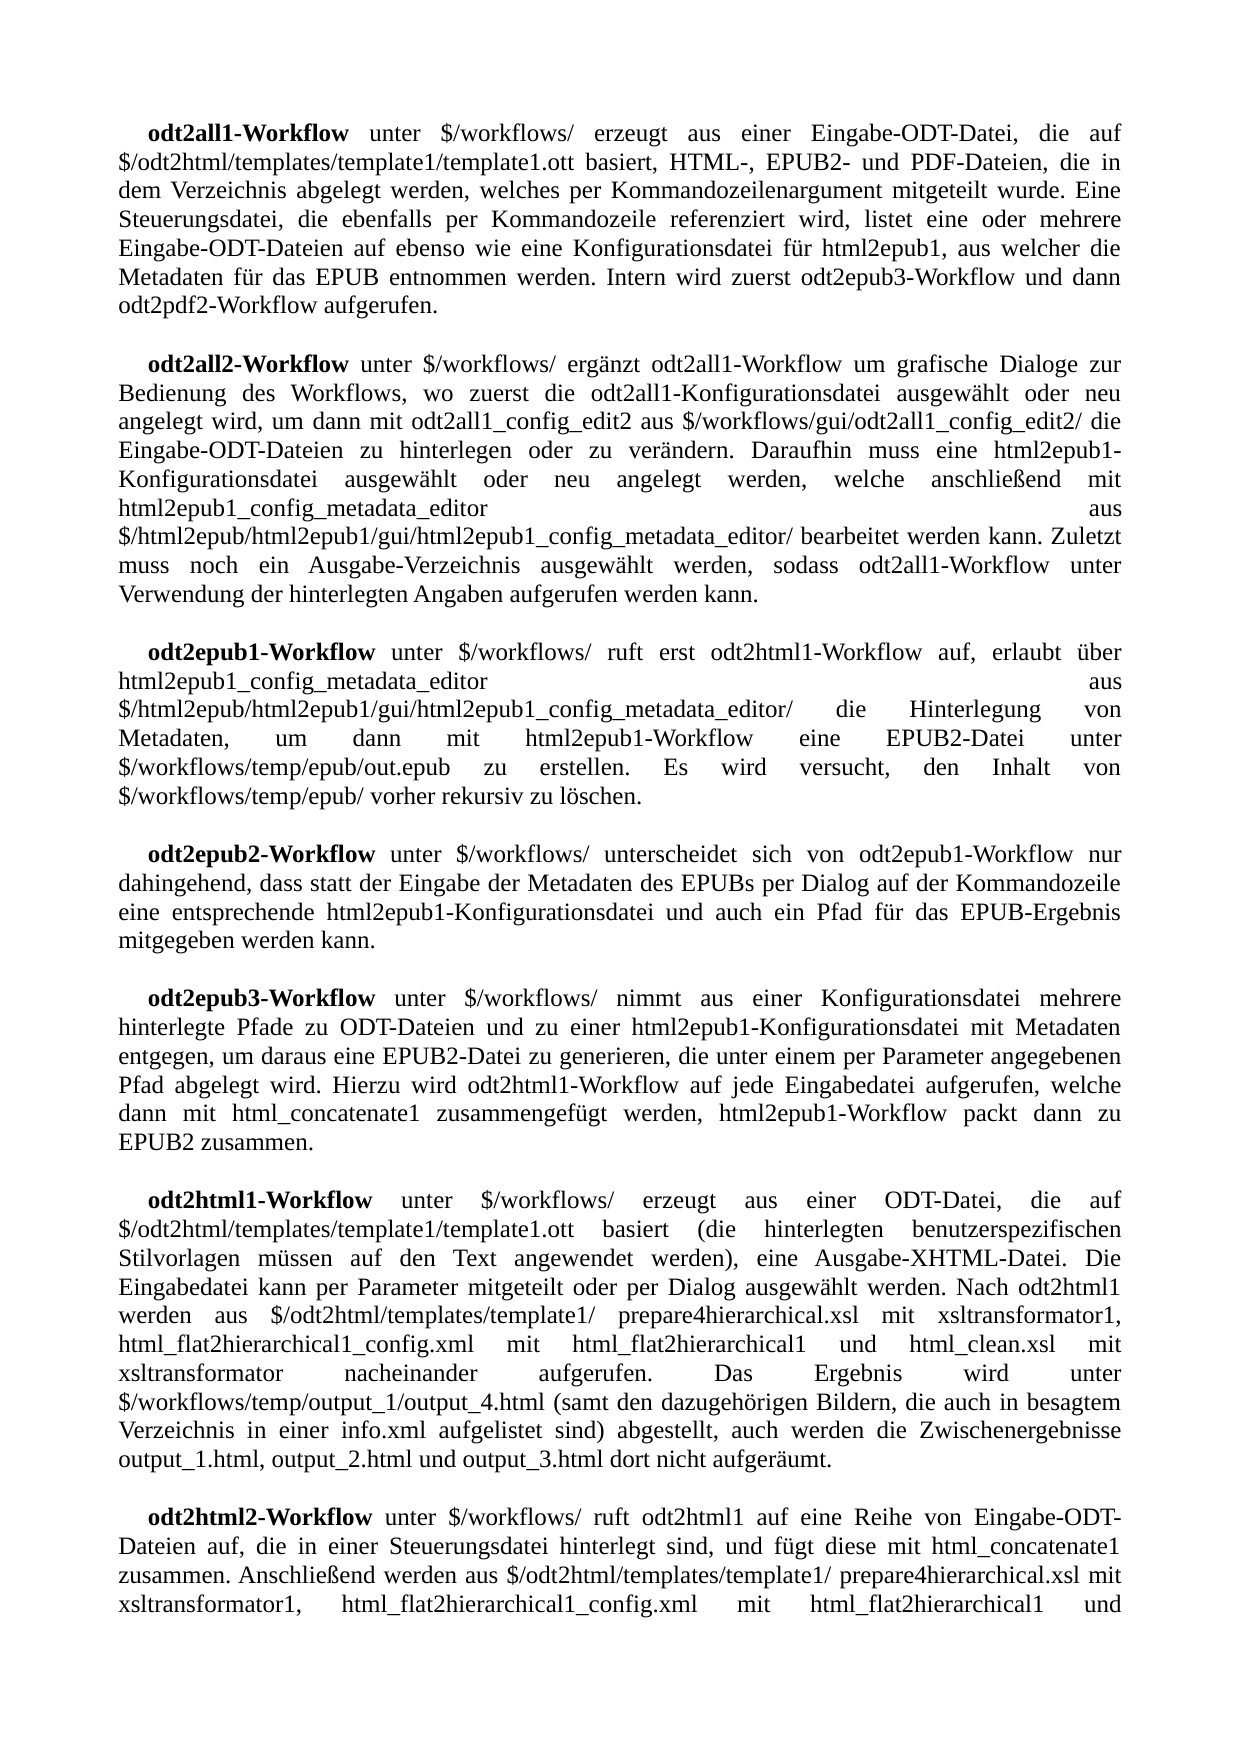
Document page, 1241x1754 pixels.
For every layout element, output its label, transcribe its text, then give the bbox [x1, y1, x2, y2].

text odt2epub1-Workflow unter $/workflows/ ruft erst odt2html1-Workflow auf, erlaubt über html2epub1_config_metadata_editor aus $/html2epub/html2epub1/gui/html2epub1_config_metadata_editor/ die Hinterlegung von Metadaten, um dann mit html2epub1-Workflow eine EPUB2-Datei unter $/workflows/temp/epub/out.epub zu erstellen. Es wird versucht, den Inhalt von $/workflows/temp/epub/ vorher rekursiv zu löschen. [118, 637, 1122, 809]
text odt2html1-Workflow unter $/workflows/ erzeugt aus einer ODT-Datei, die auf $/odt2html/templates/template1/template1.ott basiert (die hinterlegten benutzerspezifischen Stilvorlagen müssen auf den Text angewendet werden), eine Ausgabe-XHTML-Datei. Die Eingabedatei kann per Parameter mitgeteilt oder per Dialog ausgewählt werden. Nach odt2html1 werden aus $/odt2html/templates/template1/ prepare4hierarchical.xsl mit xsltransformator1, html_flat2hierarchical1_config.xml mit html_flat2hierarchical1 und html_clean.xsl mit xsltransformator nacheinander aufgerufen. Das Ergebnis wird unter $/workflows/temp/output_1/output_4.html (samt den dazugehörigen Bildern, die auch in besagtem Verzeichnis in einer info.xml aufgelistet sind) abgestellt, auch werden die Zwischenergebnisse output_1.html, output_2.html und output_3.html dort nicht aufgeräumt. [118, 1186, 1122, 1473]
text odt2epub2-Workflow unter $/workflows/ unterscheidet sich von odt2epub1-Workflow nur dahingehend, dass statt der Eingabe der Metadaten des EPUBs per Dialog auf der Kommandozeile eine entsprechende html2epub1-Konfigurationsdatei und auch ein Pfad für das EPUB-Ergebnis mitgegeben werden kann. [118, 839, 1122, 954]
text odt2epub3-Workflow unter $/workflows/ nimmt aus einer Konfigurationsdatei mehrere hinterlegte Pfade zu ODT-Dateien und zu einer html2epub1-Konfigurationsdatei mit Metadaten entgegen, um daraus eine EPUB2-Datei zu generieren, die unter einem per Parameter angegebenen Pfad abgelegt wird. Hierzu wird odt2html1-Workflow auf jede Eingabedatei aufgerufen, welche dann mit html_concatenate1 zusammengefügt werden, html2epub1-Workflow packt dann zu EPUB2 zusammen. [118, 983, 1122, 1156]
text odt2html2-Workflow unter $/workflows/ ruft odt2html1 auf eine Reihe von Eingabe-ODT-Dateien auf, die in einer Steuerungsdatei hinterlegt sind, und fügt diese mit html_concatenate1 zusammen. Anschließend werden aus $/odt2html/templates/template1/ prepare4hierarchical.xsl mit xsltransformator1, html_flat2hierarchical1_config.xml mit html_flat2hierarchical1 und [118, 1502, 1122, 1617]
text odt2all2-Workflow unter $/workflows/ ergänzt odt2all1-Workflow um grafische Dialoge zur Bedienung des Workflows, wo zuerst die odt2all1-Konfigurationsdatei ausgewählt oder neu angelegt wird, um dann mit odt2all1_config_edit2 aus $/workflows/gui/odt2all1_config_edit2/ die Eingabe-ODT-Dateien zu hinterlegen oder zu verändern. Daraufhin muss eine html2epub1-Konfigurationsdatei ausgewählt oder neu angelegt werden, welche anschließend mit html2epub1_config_metadata_editor aus $/html2epub/html2epub1/gui/html2epub1_config_metadata_editor/ bearbeitet werden kann. Zuletzt muss noch ein Ausgabe-Verzeichnis ausgewählt werden, sodass odt2all1-Workflow unter Verwendung der hinterlegten Angaben aufgerufen werden kann. [118, 349, 1122, 608]
text odt2all1-Workflow unter $/workflows/ erzeugt aus einer Eingabe-ODT-Datei, die auf $/odt2html/templates/template1/template1.ott basiert, HTML-, EPUB2- und PDF-Dateien, die in dem Verzeichnis abgelegt werden, welches per Kommandozeilenargument mitgeteilt wurde. Eine Steuerungsdatei, die ebenfalls per Kommandozeile referenziert wird, listet eine oder mehrere Eingabe-ODT-Dateien auf ebenso wie eine Konfigurationsdatei für html2epub1, aus welcher die Metadaten für das EPUB entnommen werden. Intern wird zuerst odt2epub3-Workflow und dann odt2pdf2-Workflow aufgerufen. [118, 118, 1122, 319]
